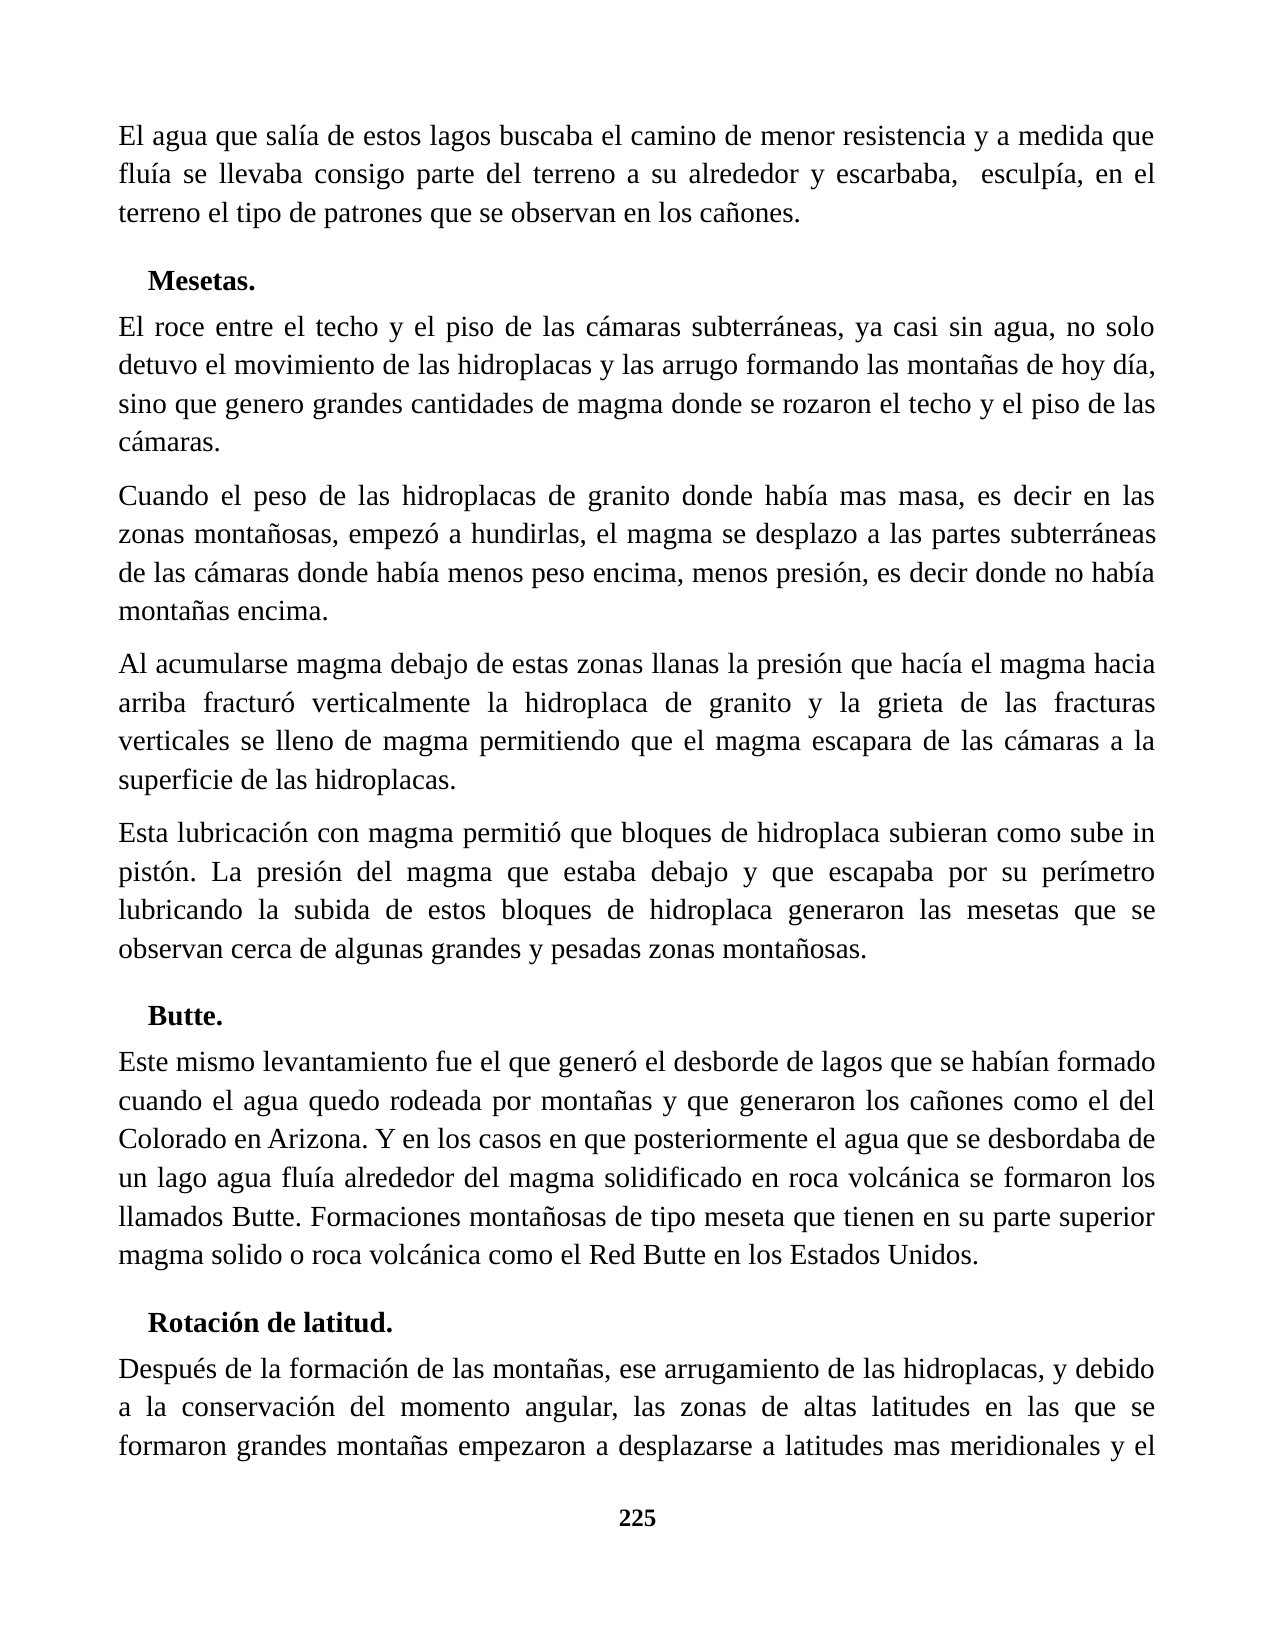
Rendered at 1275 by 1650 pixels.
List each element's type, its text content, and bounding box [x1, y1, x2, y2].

text Al acumularse magma debajo de estas zonas llanas la presión que hacía el magma hacia arriba fracturó verticalmente la hidroplaca de granito y la grieta de las fracturas verticales se lleno de magma permitiendo que el magma escapara de las cámaras a la superficie de las hidroplacas. [118, 646, 1157, 796]
text El agua que salía de estos lagos buscaba el camino de menor resistencia y a medida que fluía se llevaba consigo parte del terreno a su alrededor y escarbaba, esculpía, en el terreno el tipo de patrones que se observan en los cañones. [118, 118, 1157, 229]
text Cuando el peso de las hidroplacas de granito donde había mas masa, es decir en las zonas montañosas, empezó a hundirlas, el magma se desplazo a las partes subterráneas de las cámaras donde había menos peso encima, menos presión, es decir donde no había montañas encima. [118, 478, 1157, 627]
subtitle Mesetas. [148, 263, 1157, 296]
text Esta lubricación con magma permitió que bloques de hidroplaca subieran como sube in pistón. La presión del magma que estaba debajo y que escapaba por su perímetro lubricando la subida de estos bloques de hidroplaca generaron las mesetas que se observan cerca de algunas grandes y pesadas zonas montañosas. [118, 815, 1157, 964]
text Después de la formación de las montañas, ese arrugamiento de las hidroplacas, y debido a la conservación del momento angular, las zonas de altas latitudes en las que se formaron grandes montañas empezaron a desplazarse a latitudes mas meridionales y el [118, 1351, 1157, 1462]
text El roce entre el techo y el piso de las cámaras subterráneas, ya casi sin agua, no solo detuvo el movimiento de las hidroplacas y las arrugo formando las montañas de hoy día, sino que genero grandes cantidades de magma donde se rozaron el techo y el piso de las cámaras. [118, 309, 1157, 458]
subtitle Butte. [148, 998, 1157, 1032]
text Este mismo levantamiento fue el que generó el desborde de lagos que se habían formado cuando el agua quedo rodeada por montañas y que generaron los cañones como el del Colorado en Arizona. Y en los casos en que posteriormente el agua que se desbordaba de un lago agua fluía alrededor del magma solidificado en roca volcánica se formaron los llamados Butte. Formaciones montañosas de tipo meseta que tienen en su parte superior magma solido o roca volcánica como el Red Butte en los Estados Unidos. [118, 1044, 1157, 1271]
subtitle Rotación de latitud. [148, 1305, 1157, 1338]
